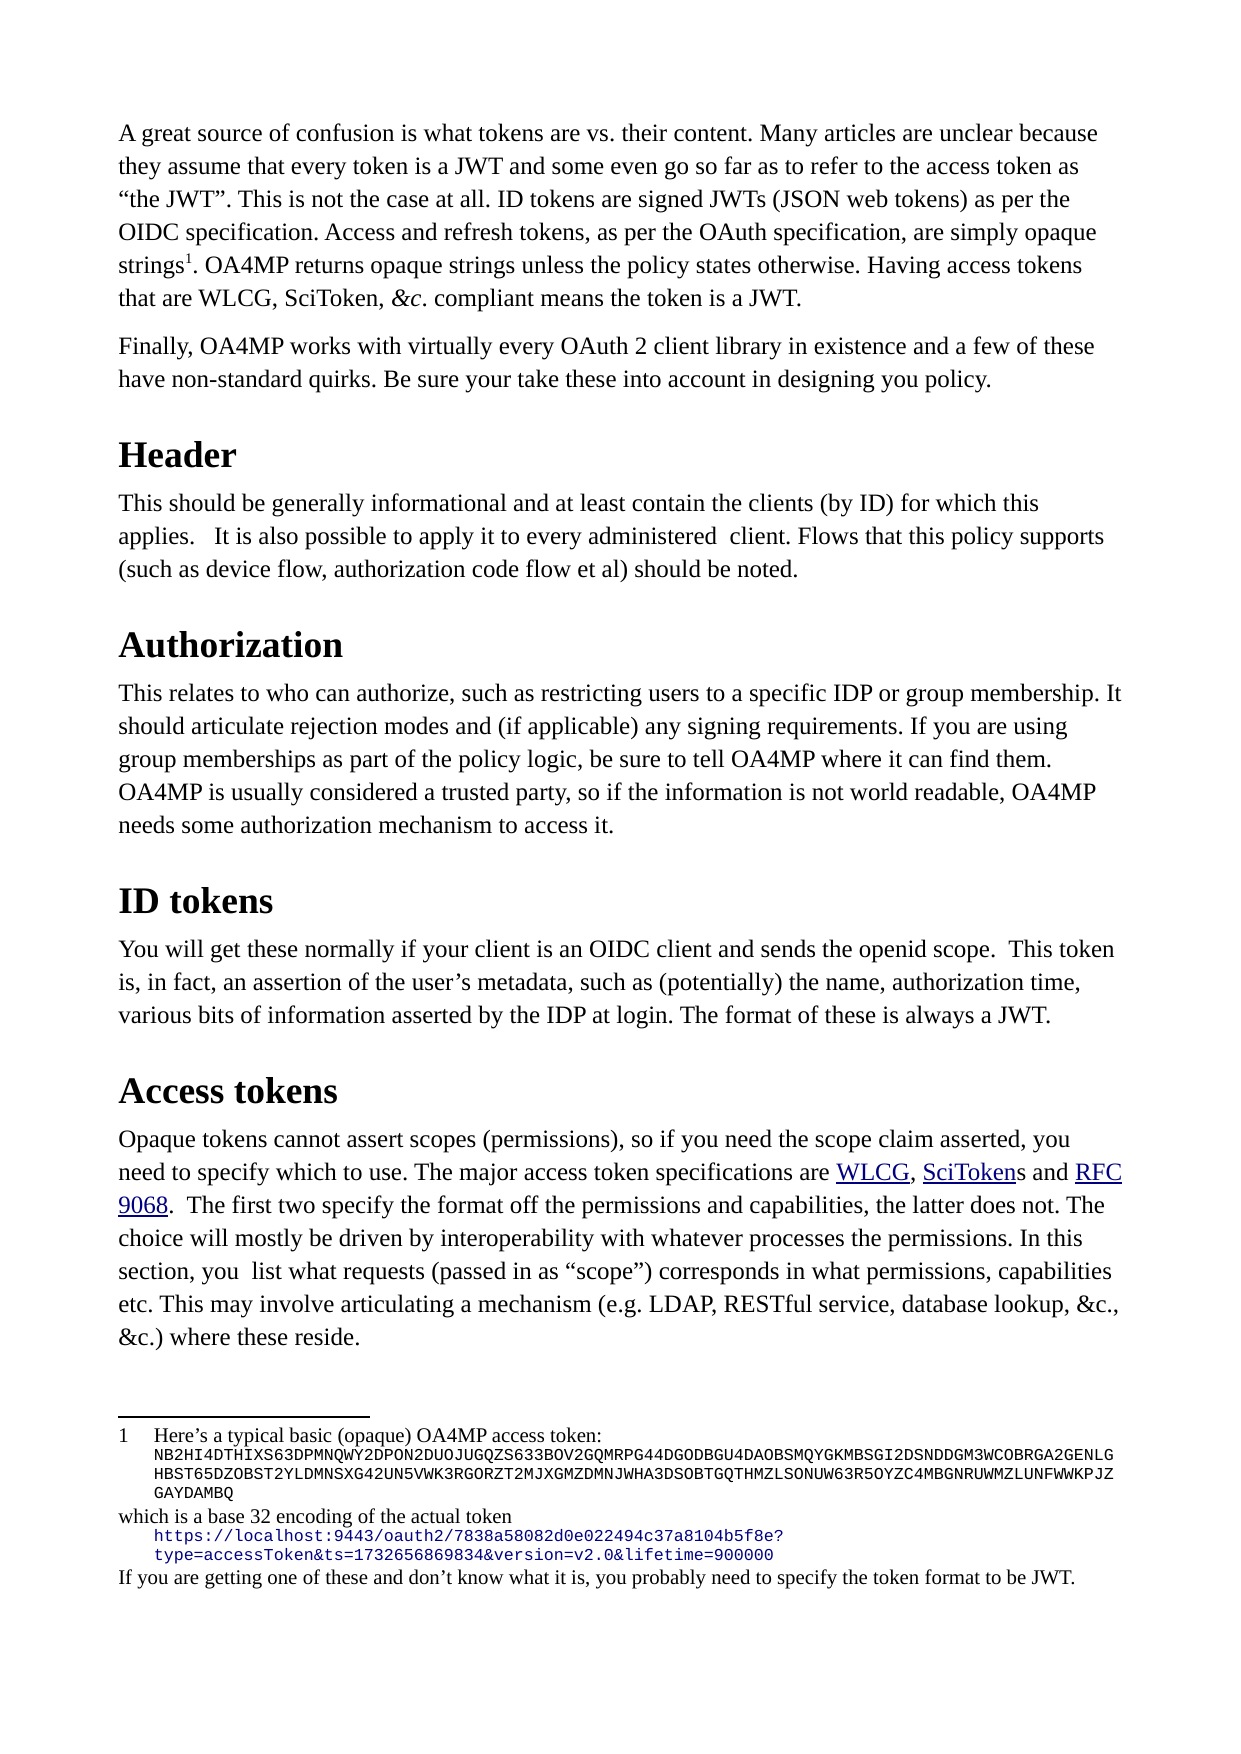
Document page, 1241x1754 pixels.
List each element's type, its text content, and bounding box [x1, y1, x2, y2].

subtitle Header [118, 432, 1122, 475]
text If you are getting one of these and don’t know what it is, you probably need to specify the token format to be JWT. [118, 1565, 1122, 1636]
text Here’s a typical basic (opaque) OA4MP access token: NB2HI4DTHIXS63DPMNQWY2DPON2DUOJUGQZS633BOV2GQMRPG44DGODBGU4DAOBSMQYGKMBSGI2DSNDDGM3WCOBRGA2GENLGHBST65DZOBST2YLDMNSXG42UN5VWK3RGORZT2MJXGMZDMNJWHA3DSOBTGQTHMZLSONUW63R5OYZC4MBGNRUWMZLUNFWWKPJZGAYDAMBQ [118, 1423, 1122, 1503]
subtitle ID tokens [118, 878, 1122, 922]
text A great source of confusion is what tokens are vs. their content. Many articles are unclear because they assume that every token is a JWT and some even go so far as to refer to the access token as “the JWT”. This is not the case at all. ID tokens are signed JWTs (JSON web tokens) as per the OIDC specification. Access and refresh tokens, as per the OAuth specification, are simply opaque strings. OA4MP returns opaque strings unless the policy states otherwise. Having access tokens that are WLCG, SciToken, &c. compliant means the token is a JWT. [118, 118, 1122, 312]
text You will get these normally if your client is an OIDC client and sends the openid scope. This token is, in fact, an assertion of the user’s metadata, such as (potentially) the name, authorization time, various bits of information asserted by the IDP at login. The format of these is always a JWT. [118, 934, 1122, 1029]
subtitle Authorization [118, 622, 1122, 666]
text This should be generally informational and at least contain the clients (by ID) for which this applies. It is also possible to apply it to every administered client. Flows that this policy supports (such as device flow, authorization code flow et al) should be noted. [118, 488, 1122, 583]
text This relates to who can authorize, such as restricting users to a specific IDP or group membership. It should articulate rejection modes and (if applicable) any signing requirements. If you are using group memberships as part of the policy logic, be sure to tell OA4MP where it can find them. OA4MP is usually considered a trusted party, so if the information is not world readable, OA4MP needs some authorization mechanism to access it. [118, 678, 1122, 839]
subtitle Access tokens [118, 1069, 1122, 1112]
text which is a base 32 encoding of the actual token https://localhost:9443/oauth2/7838a58082d0e022494c37a8104b5f8e?type=accessToken&ts=1732656869834&version=v2.0&lifetime=900000 [118, 1503, 1122, 1565]
text Opaque tokens cannot assert scopes (permissions), so if you need the scope claim asserted, you need to specify which to use. The major access token specifications are WLCG, SciTokens and RFC 9068. The first two specify the format off the permissions and capabilities, the latter does not. The choice will mostly be driven by interoperability with whatever processes the permissions. In this section, you list what requests (passed in as “scope”) corresponds in what permissions, capabilities etc. This may involve articulating a mechanism (e.g. LDAP, RESTful service, database lookup, &c., &c.) where these reside. [118, 1124, 1122, 1351]
text Finally, OA4MP works with virtually every OAuth 2 client library in existence and a few of these have non-standard quirks. Be sure your take these into account in designing you policy. [118, 331, 1122, 393]
